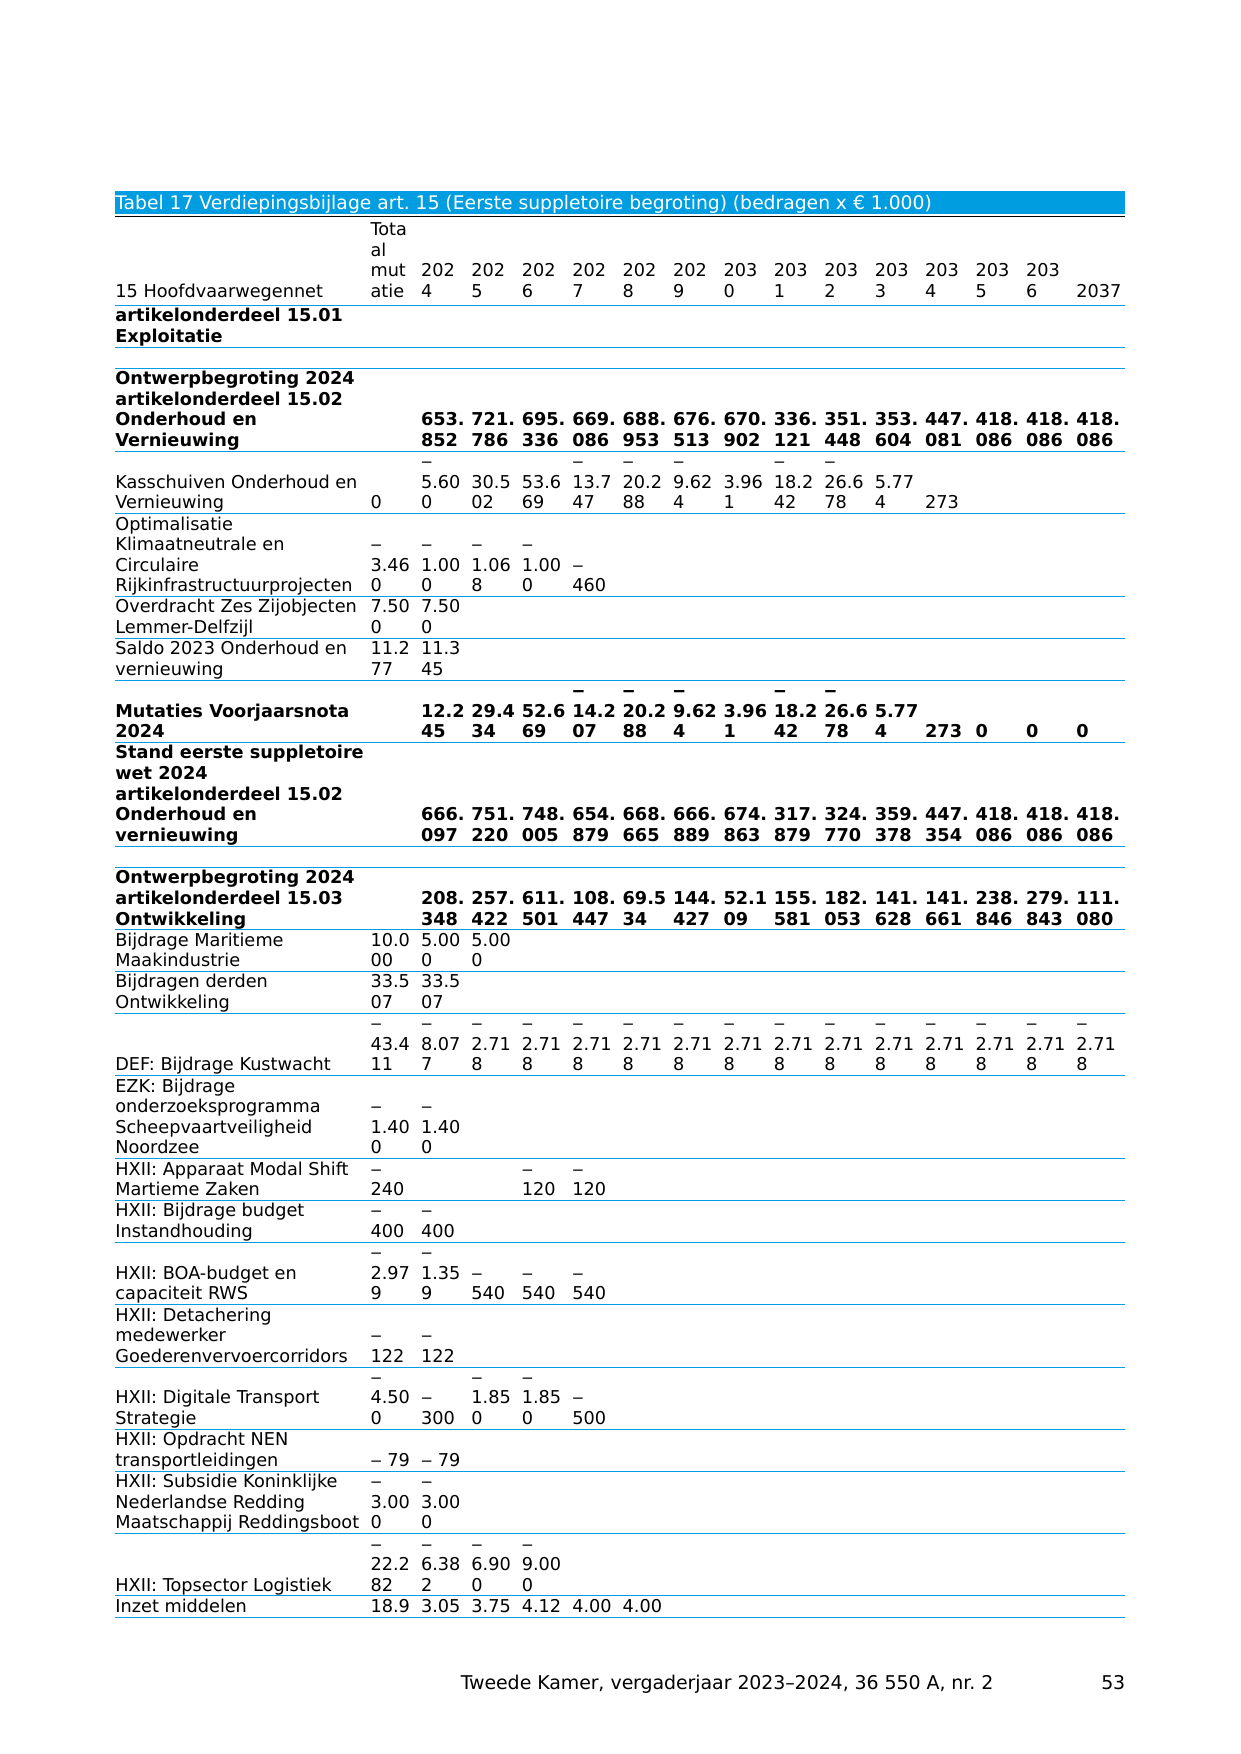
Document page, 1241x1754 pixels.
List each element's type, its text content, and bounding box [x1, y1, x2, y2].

table_cell [1023, 1430, 1073, 1471]
table_cell [1073, 348, 1125, 367]
table_cell 2030 [720, 217, 771, 304]
table_cell 0 [1023, 681, 1073, 742]
table_cell [821, 1368, 872, 1429]
table_cell 418.086 [1073, 743, 1125, 846]
table_cell 611.501 [519, 868, 569, 929]
table_cell [569, 1534, 619, 1595]
table_cell [1073, 930, 1125, 971]
table_cell 2026 [519, 217, 569, 304]
table_cell ‒ 18.242 [771, 681, 821, 742]
table_cell [872, 306, 922, 346]
table_cell ‒ 1.400 [368, 1076, 418, 1158]
table_cell ‒ 2.718 [872, 1014, 922, 1075]
table_cell 5.000 [418, 930, 468, 971]
table_cell ‒ 120 [569, 1159, 619, 1200]
table_cell [1073, 306, 1125, 346]
table_cell [620, 930, 670, 971]
table_cell 33.507 [418, 972, 468, 1013]
table_cell [670, 1472, 720, 1533]
table_cell ‒ 2.718 [1073, 1014, 1125, 1075]
table_cell ‒ 26.678 [821, 681, 872, 742]
table_cell [468, 1076, 519, 1158]
table_cell 29.434 [468, 681, 519, 742]
table_cell [771, 348, 821, 367]
table_cell 336.121 [771, 369, 821, 451]
table_cell ‒ 300 [418, 1368, 468, 1429]
table_cell ‒ 1.400 [418, 1076, 468, 1158]
table_cell [872, 1430, 922, 1471]
table_cell 324.770 [821, 743, 872, 846]
table_cell [771, 1368, 821, 1429]
table_cell [519, 1472, 569, 1533]
table_cell HXII: Detachering medewerker Goederenvervoercorridors [115, 1305, 367, 1366]
table_cell [115, 348, 367, 367]
table_cell 447.354 [922, 743, 972, 846]
table_cell [1023, 452, 1073, 513]
table_cell [620, 1305, 670, 1366]
table_cell [1073, 452, 1125, 513]
table_cell [922, 1534, 972, 1595]
table_cell [569, 1430, 619, 1471]
table_cell [519, 847, 569, 867]
table_cell 238.846 [973, 868, 1023, 929]
table_cell 688.953 [620, 369, 670, 451]
table_cell ‒ 3.000 [368, 1472, 418, 1533]
table_cell [418, 306, 468, 346]
table_cell [1073, 639, 1125, 679]
table_cell [1023, 847, 1073, 867]
table_cell [771, 1472, 821, 1533]
table_cell [569, 972, 619, 1013]
table_cell 2024 [418, 217, 468, 304]
table_cell 69.534 [620, 868, 670, 929]
table_cell [872, 1076, 922, 1158]
table_cell 654.879 [569, 743, 619, 846]
table_cell [1023, 1368, 1073, 1429]
table_cell 2025 [468, 217, 519, 304]
table_cell [1023, 306, 1073, 346]
table_cell 4.00 [569, 1596, 619, 1616]
table_cell [519, 1305, 569, 1366]
table_cell [821, 1472, 872, 1533]
table_cell [771, 597, 821, 638]
table_cell ‒ 500 [569, 1368, 619, 1429]
table_cell ‒ 122 [368, 1305, 418, 1366]
table_cell 141.661 [922, 868, 972, 929]
table_cell [1023, 1534, 1073, 1595]
table_cell [670, 1430, 720, 1471]
table_cell ‒ 43.411 [368, 1014, 418, 1075]
table_cell ‒ 20.288 [620, 681, 670, 742]
table_cell [468, 1430, 519, 1471]
table_cell [872, 847, 922, 867]
table_cell [670, 972, 720, 1013]
table_cell [519, 1076, 569, 1158]
table_cell 108.447 [569, 868, 619, 929]
table_cell [418, 1159, 468, 1200]
table_cell 30.502 [468, 452, 519, 513]
table_cell ‒ 2.718 [922, 1014, 972, 1075]
table_cell [821, 1159, 872, 1200]
table_cell [368, 369, 418, 451]
table_cell [620, 597, 670, 638]
table_cell 2037 [1073, 217, 1125, 304]
table_cell [519, 597, 569, 638]
table_cell [670, 348, 720, 367]
table_cell [973, 1201, 1023, 1242]
table_cell [1023, 1596, 1073, 1616]
table_cell [821, 847, 872, 867]
table_cell [468, 1201, 519, 1242]
table_cell 4.00 [620, 1596, 670, 1616]
table_cell [872, 597, 922, 638]
table_cell ‒ 8.077 [418, 1014, 468, 1075]
table_cell [771, 1159, 821, 1200]
table_cell [670, 930, 720, 971]
table_cell ‒ 5.600 [418, 452, 468, 513]
table_cell [821, 348, 872, 367]
table_cell [670, 1368, 720, 1429]
table_cell [1023, 1472, 1073, 1533]
table_cell [771, 1076, 821, 1158]
table_cell [872, 1596, 922, 1616]
table_cell 695.336 [519, 369, 569, 451]
table_cell 670.902 [720, 369, 771, 451]
table_cell artikelonderdeel 15.01 Exploitatie [115, 306, 367, 346]
table_cell ‒ 1.068 [468, 514, 519, 596]
table_cell [973, 514, 1023, 596]
table_cell [569, 597, 619, 638]
table_cell [973, 1596, 1023, 1616]
table_cell [821, 639, 872, 679]
table_cell 418.086 [1023, 369, 1073, 451]
table_cell 666.097 [418, 743, 468, 846]
table_cell [872, 972, 922, 1013]
table_cell Bijdrage Maritieme Maakindustrie [115, 930, 367, 971]
table_cell [720, 1472, 771, 1533]
table_cell Optimalisatie Klimaatneutrale en Circulaire Rijkinfrastructuurprojecten [115, 514, 367, 596]
table_cell 273 [922, 681, 972, 742]
table_cell [720, 1243, 771, 1304]
table_cell [569, 306, 619, 346]
table_cell ‒ 4.500 [368, 1368, 418, 1429]
table_cell [922, 639, 972, 679]
table_cell ‒ 2.718 [973, 1014, 1023, 1075]
table_cell [973, 1243, 1023, 1304]
table_cell 2033 [872, 217, 922, 304]
table_cell 669.086 [569, 369, 619, 451]
table_cell [1073, 1201, 1125, 1242]
table_cell 5.774 [872, 681, 922, 742]
table_cell [468, 1305, 519, 1366]
table_cell [821, 972, 872, 1013]
table_cell [670, 1305, 720, 1366]
table_cell [922, 1472, 972, 1533]
table_cell Inzet middelen [115, 1596, 367, 1616]
table_cell [620, 847, 670, 867]
table_cell [1073, 1534, 1125, 1595]
table_cell [922, 1243, 972, 1304]
table_cell [872, 930, 922, 971]
table_cell [1073, 514, 1125, 596]
table_cell 676.513 [670, 369, 720, 451]
table_cell ‒ 79 [368, 1430, 418, 1471]
table_cell ‒ 540 [519, 1243, 569, 1304]
table_cell [771, 639, 821, 679]
table_cell [1073, 1159, 1125, 1200]
table_cell [771, 930, 821, 971]
table_cell [1073, 847, 1125, 867]
table_cell 2036 [1023, 217, 1073, 304]
table_cell [771, 1305, 821, 1366]
table_cell ‒ 400 [368, 1201, 418, 1242]
table_cell 3.75 [468, 1596, 519, 1616]
table_cell [1073, 1596, 1125, 1616]
table_cell [922, 514, 972, 596]
table_cell ‒ 2.718 [670, 1014, 720, 1075]
table_cell 18.9 [368, 1596, 418, 1616]
table_cell HXII: Apparaat Modal Shift Martieme Zaken [115, 1159, 367, 1200]
table_cell [720, 348, 771, 367]
table_cell [922, 1201, 972, 1242]
table_cell ‒ 13.747 [569, 452, 619, 513]
table_cell ‒ 6.900 [468, 1534, 519, 1595]
table_cell [771, 1201, 821, 1242]
table_cell HXII: Bijdrage budget Instandhouding [115, 1201, 367, 1242]
table_cell 10.000 [368, 930, 418, 971]
table_cell ‒ 6.382 [418, 1534, 468, 1595]
table_cell [872, 1201, 922, 1242]
table_cell [771, 1534, 821, 1595]
table_cell [1073, 972, 1125, 1013]
table_cell 7.500 [418, 597, 468, 638]
table_cell [872, 1472, 922, 1533]
table_cell [821, 1305, 872, 1366]
table_cell [821, 1430, 872, 1471]
table_cell 668.665 [620, 743, 670, 846]
table_cell ‒ 540 [468, 1243, 519, 1304]
table_cell [922, 1305, 972, 1366]
table_cell 5.774 [872, 452, 922, 513]
table_cell [922, 1159, 972, 1200]
table_cell [670, 306, 720, 346]
table_cell [1073, 1243, 1125, 1304]
table_cell [519, 1201, 569, 1242]
table_cell 353.604 [872, 369, 922, 451]
table_cell [468, 847, 519, 867]
table_cell [821, 306, 872, 346]
table_cell [872, 348, 922, 367]
table_cell [821, 1243, 872, 1304]
table_cell 351.448 [821, 369, 872, 451]
table_cell [670, 1243, 720, 1304]
table_cell [620, 1472, 670, 1533]
table_cell Stand eerste suppletoire wet 2024 artikelonderdeel 15.02 Onderhoud en vernieuwing [115, 743, 367, 846]
table_cell [922, 1368, 972, 1429]
table_cell [872, 1368, 922, 1429]
table_cell 0 [973, 681, 1023, 742]
table_cell [569, 1076, 619, 1158]
table_cell [519, 930, 569, 971]
table_cell [872, 1243, 922, 1304]
table_cell [620, 1201, 670, 1242]
table_cell ‒ 2.718 [620, 1014, 670, 1075]
table_cell [368, 868, 418, 929]
table_cell ‒ 3.460 [368, 514, 418, 596]
table_cell [771, 847, 821, 867]
table_cell Mutaties Voorjaarsnota 2024 [115, 681, 367, 742]
table_cell 2032 [821, 217, 872, 304]
table_cell [468, 639, 519, 679]
table_cell [620, 972, 670, 1013]
table_cell [418, 348, 468, 367]
table_cell ‒ 2.718 [720, 1014, 771, 1075]
table_cell [771, 972, 821, 1013]
table_cell 3.961 [720, 681, 771, 742]
table_cell [720, 597, 771, 638]
table_cell [922, 306, 972, 346]
table_cell [720, 1596, 771, 1616]
table_cell ‒ 2.718 [569, 1014, 619, 1075]
table_cell ‒ 1.850 [468, 1368, 519, 1429]
table_cell Bijdragen derden Ontwikkeling [115, 972, 367, 1013]
table_cell [1023, 639, 1073, 679]
table_cell [922, 972, 972, 1013]
table_cell 751.220 [468, 743, 519, 846]
table_cell 2029 [670, 217, 720, 304]
table_cell EZK: Bijdrage onderzoeksprogramma Scheepvaartveiligheid Noordzee [115, 1076, 367, 1158]
table_cell [368, 743, 418, 846]
table_cell [720, 639, 771, 679]
table_cell 141.628 [872, 868, 922, 929]
table_cell [973, 348, 1023, 367]
table_cell Ontwerpbegroting 2024 artikelonderdeel 15.02 Onderhoud en Vernieuwing [115, 369, 367, 451]
table_cell [973, 1430, 1023, 1471]
table_cell ‒ 1.000 [418, 514, 468, 596]
table_cell 2034 [922, 217, 972, 304]
table_cell 11.277 [368, 639, 418, 679]
table_cell Overdracht Zes Zijobjecten Lemmer-Delfzijl [115, 597, 367, 638]
table_cell [1023, 1159, 1073, 1200]
table_cell 279.843 [1023, 868, 1073, 929]
table_cell [821, 930, 872, 971]
table_cell 52.109 [720, 868, 771, 929]
table_cell [1023, 348, 1073, 367]
table_cell [973, 1159, 1023, 1200]
table_cell [821, 1596, 872, 1616]
table_cell HXII: Topsector Logistiek [115, 1534, 367, 1595]
table_cell [973, 972, 1023, 1013]
table_cell [569, 847, 619, 867]
table_cell [872, 1534, 922, 1595]
table_cell 12.245 [418, 681, 468, 742]
table_cell [1073, 1430, 1125, 1471]
table_cell [821, 1534, 872, 1595]
table_cell 11.345 [418, 639, 468, 679]
table_cell [569, 1201, 619, 1242]
table_cell 53.669 [519, 452, 569, 513]
table_cell 7.500 [368, 597, 418, 638]
table_cell [1073, 597, 1125, 638]
table_cell [720, 847, 771, 867]
table_cell [973, 452, 1023, 513]
table_cell [670, 1596, 720, 1616]
table_cell [973, 847, 1023, 867]
table_cell [821, 1201, 872, 1242]
table_cell [973, 930, 1023, 971]
table_cell [872, 514, 922, 596]
table_cell [720, 1076, 771, 1158]
table_cell [720, 1305, 771, 1366]
table_cell [670, 1534, 720, 1595]
table_cell [519, 1430, 569, 1471]
table_cell Ontwerpbegroting 2024 artikelonderdeel 15.03 Ontwikkeling [115, 868, 367, 929]
table_cell ‒ 18.242 [771, 452, 821, 513]
table_cell [1023, 1076, 1073, 1158]
table_cell 0 [1073, 681, 1125, 742]
table_cell ‒ 540 [569, 1243, 619, 1304]
table_cell [973, 1076, 1023, 1158]
table_cell ‒ 14.207 [569, 681, 619, 742]
table_cell [720, 306, 771, 346]
table_cell [1023, 597, 1073, 638]
table_cell [1023, 930, 1073, 971]
table_cell [1073, 1472, 1125, 1533]
table_cell [973, 639, 1023, 679]
table_cell 3.961 [720, 452, 771, 513]
table_cell [368, 847, 418, 867]
table_cell Kasschuiven Onderhoud en Vernieuwing [115, 452, 367, 513]
table_cell [620, 1368, 670, 1429]
table_cell [973, 1305, 1023, 1366]
table_cell [519, 639, 569, 679]
table_cell [771, 306, 821, 346]
table_cell [821, 1076, 872, 1158]
table_cell 15 Hoofdvaarwegennet [115, 217, 367, 304]
table_cell [922, 348, 972, 367]
table_cell ‒ 2.718 [771, 1014, 821, 1075]
table_cell 5.000 [468, 930, 519, 971]
table_cell 273 [922, 452, 972, 513]
table_cell [720, 1201, 771, 1242]
table_cell [973, 1534, 1023, 1595]
table_cell 2028 [620, 217, 670, 304]
table_cell [720, 930, 771, 971]
table_cell ‒ 122 [418, 1305, 468, 1366]
table_cell [569, 930, 619, 971]
table_cell [1023, 972, 1073, 1013]
table_cell 0 [368, 452, 418, 513]
table_cell [973, 1472, 1023, 1533]
table_cell [115, 847, 367, 867]
table_cell [670, 1076, 720, 1158]
table_cell [821, 514, 872, 596]
table_cell [720, 972, 771, 1013]
table_cell [569, 1472, 619, 1533]
table_cell ‒ 9.624 [670, 452, 720, 513]
table_cell HXII: Digitale Transport Strategie [115, 1368, 367, 1429]
table_cell [468, 348, 519, 367]
table_cell [973, 597, 1023, 638]
table_cell [720, 1430, 771, 1471]
table_cell 418.086 [1073, 369, 1125, 451]
table_cell [771, 1596, 821, 1616]
table_cell [620, 1534, 670, 1595]
table_cell 653.852 [418, 369, 468, 451]
table_cell Saldo 2023 Onderhoud en vernieuwing [115, 639, 367, 679]
table_cell [1023, 1243, 1073, 1304]
table_cell [620, 1076, 670, 1158]
table_cell [468, 1159, 519, 1200]
table_cell [468, 1472, 519, 1533]
table_cell [872, 1305, 922, 1366]
table_cell [771, 514, 821, 596]
table_cell ‒ 79 [418, 1430, 468, 1471]
table_cell ‒ 3.000 [418, 1472, 468, 1533]
table_cell ‒ 120 [519, 1159, 569, 1200]
table_cell 674.863 [720, 743, 771, 846]
table_cell [620, 348, 670, 367]
table_cell [1023, 514, 1073, 596]
table_cell [468, 597, 519, 638]
table_cell ‒ 400 [418, 1201, 468, 1242]
table_cell 418.086 [973, 743, 1023, 846]
table_cell [821, 597, 872, 638]
table_cell 2035 [973, 217, 1023, 304]
table_cell [620, 1430, 670, 1471]
table_cell [468, 972, 519, 1013]
table_cell HXII: Opdracht NEN transportleidingen [115, 1430, 367, 1471]
table_cell Totaal mutatie [368, 217, 418, 304]
table_cell [620, 306, 670, 346]
table_cell [368, 348, 418, 367]
table_cell [1023, 1201, 1073, 1242]
table_cell [670, 597, 720, 638]
table_cell 3.05 [418, 1596, 468, 1616]
table_cell 359.378 [872, 743, 922, 846]
table_cell ‒ 22.282 [368, 1534, 418, 1595]
table_cell ‒ 2.718 [468, 1014, 519, 1075]
table_cell [1073, 1368, 1125, 1429]
table_cell [771, 1243, 821, 1304]
table_cell [519, 348, 569, 367]
table_cell 155.581 [771, 868, 821, 929]
table_cell 2031 [771, 217, 821, 304]
table_cell HXII: Subsidie Koninklijke Nederlandse Redding Maatschappij Reddingsboot [115, 1472, 367, 1533]
table_cell ‒ 9.000 [519, 1534, 569, 1595]
table_cell [720, 1159, 771, 1200]
table_cell [670, 1159, 720, 1200]
table_cell [973, 1368, 1023, 1429]
table_cell [670, 847, 720, 867]
table_cell [368, 306, 418, 346]
table_cell ‒ 1.000 [519, 514, 569, 596]
table_cell [468, 306, 519, 346]
table_cell 257.422 [468, 868, 519, 929]
table_cell ‒ 1.359 [418, 1243, 468, 1304]
table_cell [569, 1305, 619, 1366]
table_cell [1023, 1305, 1073, 1366]
table_cell ‒ 240 [368, 1159, 418, 1200]
table_cell [872, 639, 922, 679]
table_cell [368, 681, 418, 742]
table_cell [519, 972, 569, 1013]
table_cell [519, 306, 569, 346]
table_cell ‒ 20.288 [620, 452, 670, 513]
table_cell 447.081 [922, 369, 972, 451]
table_cell 721.786 [468, 369, 519, 451]
table_cell ‒ 460 [569, 514, 619, 596]
table_cell [922, 1430, 972, 1471]
table_cell [620, 514, 670, 596]
table_cell [720, 1368, 771, 1429]
table_cell [872, 1159, 922, 1200]
table_cell [771, 1430, 821, 1471]
table_cell [569, 639, 619, 679]
table_cell 666.889 [670, 743, 720, 846]
table_cell [922, 1596, 972, 1616]
table_cell DEF: Bijdrage Kustwacht [115, 1014, 367, 1075]
table_cell [720, 1534, 771, 1595]
table_cell 748.005 [519, 743, 569, 846]
table_cell [922, 847, 972, 867]
table_cell 111.080 [1073, 868, 1125, 929]
table_cell ‒ 2.718 [1023, 1014, 1073, 1075]
table_cell HXII: BOA-budget en capaciteit RWS [115, 1243, 367, 1304]
table_cell 4.12 [519, 1596, 569, 1616]
table_cell [720, 514, 771, 596]
table_cell [1073, 1305, 1125, 1366]
table_cell ‒ 2.979 [368, 1243, 418, 1304]
table_cell ‒ 9.624 [670, 681, 720, 742]
table_cell ‒ 26.678 [821, 452, 872, 513]
table_cell [670, 1201, 720, 1242]
table_cell 2027 [569, 217, 619, 304]
table_cell ‒ 2.718 [821, 1014, 872, 1075]
table_cell ‒ 2.718 [519, 1014, 569, 1075]
table_cell [670, 639, 720, 679]
table_cell [620, 639, 670, 679]
table_cell [620, 1243, 670, 1304]
table_cell [922, 930, 972, 971]
table_cell [569, 348, 619, 367]
table_cell 418.086 [1023, 743, 1073, 846]
table_cell 418.086 [973, 369, 1023, 451]
table_cell 182.053 [821, 868, 872, 929]
table_cell [418, 847, 468, 867]
table_cell [922, 597, 972, 638]
table_cell 317.879 [771, 743, 821, 846]
table_cell 33.507 [368, 972, 418, 1013]
table_cell [922, 1076, 972, 1158]
table_cell 144.427 [670, 868, 720, 929]
table_cell [620, 1159, 670, 1200]
table_cell [973, 306, 1023, 346]
table_cell [1073, 1076, 1125, 1158]
table_cell 208.348 [418, 868, 468, 929]
table_cell [670, 514, 720, 596]
table_cell ‒ 1.850 [519, 1368, 569, 1429]
table_cell 52.669 [519, 681, 569, 742]
